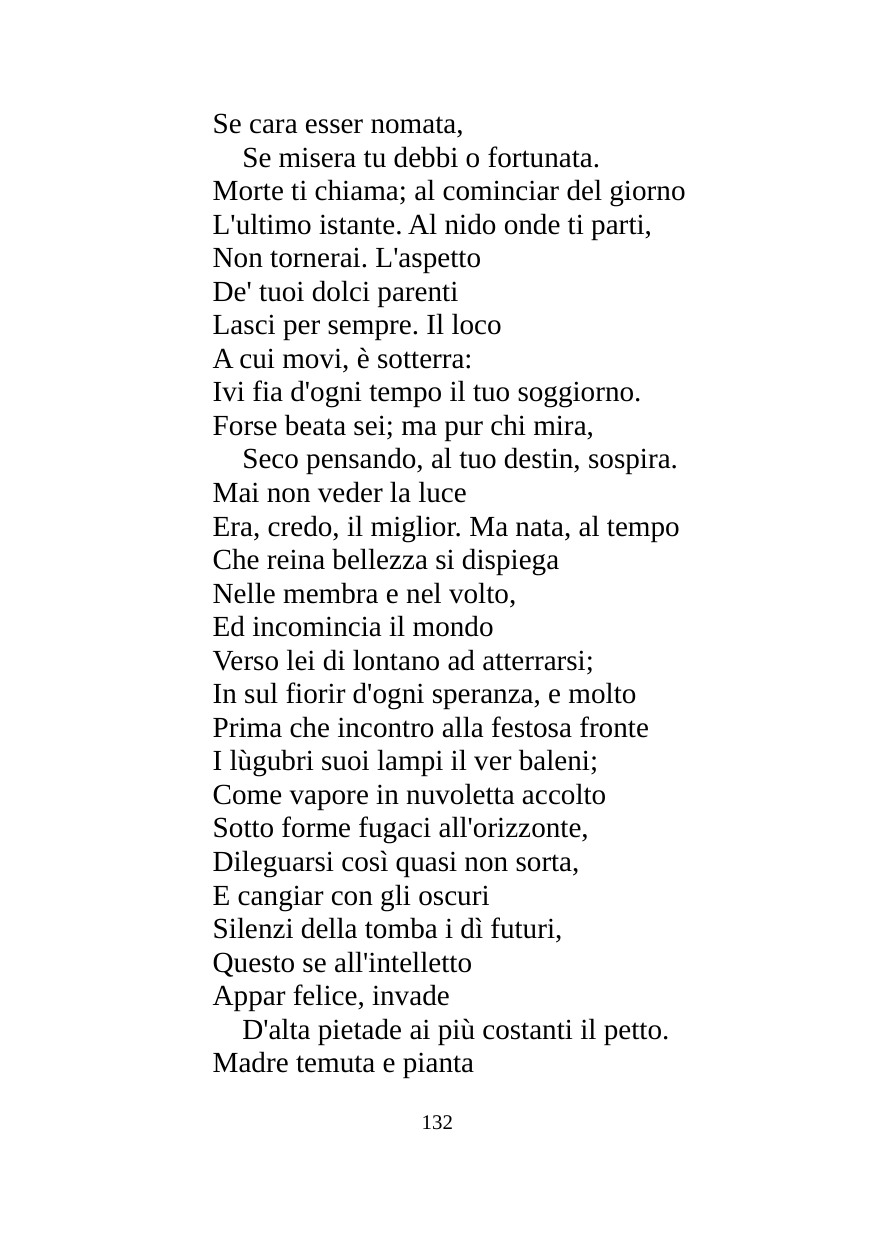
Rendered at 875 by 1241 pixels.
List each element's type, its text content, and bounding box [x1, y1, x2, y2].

text Che reina bellezza si dispiega [183, 542, 768, 576]
text I lùgubri suoi lampi il ver baleni; [183, 743, 768, 777]
text Dileguarsi così quasi non sorta, [183, 844, 768, 878]
text Appar felice, invade [183, 978, 768, 1012]
text Verso lei di lontano ad atterrarsi; [183, 643, 768, 676]
text Questo se all'intelletto [183, 945, 768, 978]
text E cangiar con gli oscuri [183, 878, 768, 911]
text A cui movi, è sotterra: [183, 341, 768, 374]
text De' tuoi dolci parenti [183, 274, 768, 307]
text In sul fiorir d'ogni speranza, e molto [183, 676, 768, 710]
text Ed incomincia il mondo [183, 609, 768, 643]
text Come vapore in nuvoletta accolto [183, 777, 768, 811]
text Morte ti chiama; al cominciar del giorno [183, 173, 768, 207]
text D'alta pietade ai più costanti il petto. [212, 1012, 768, 1045]
text Madre temuta e pianta [183, 1045, 768, 1079]
text Se cara esser nomata, [183, 106, 768, 140]
text Sotto forme fugaci all'orizzonte, [183, 811, 768, 844]
text Forse beata sei; ma pur chi mira, [183, 408, 768, 442]
text Era, credo, il miglior. Ma nata, al tempo [183, 509, 768, 542]
text Silenzi della tomba i dì futuri, [183, 911, 768, 945]
text Lasci per sempre. Il loco [183, 307, 768, 341]
text Mai non veder la luce [183, 475, 768, 509]
text Prima che incontro alla festosa fronte [183, 710, 768, 743]
text L'ultimo istante. Al nido onde ti parti, [183, 207, 768, 240]
text Ivi fia d'ogni tempo il tuo soggiorno. [183, 374, 768, 408]
text Nelle membra e nel volto, [183, 576, 768, 609]
text Se misera tu debbi o fortunata. [212, 140, 768, 173]
text Non tornerai. L'aspetto [183, 240, 768, 274]
text Seco pensando, al tuo destin, sospira. [212, 442, 768, 475]
